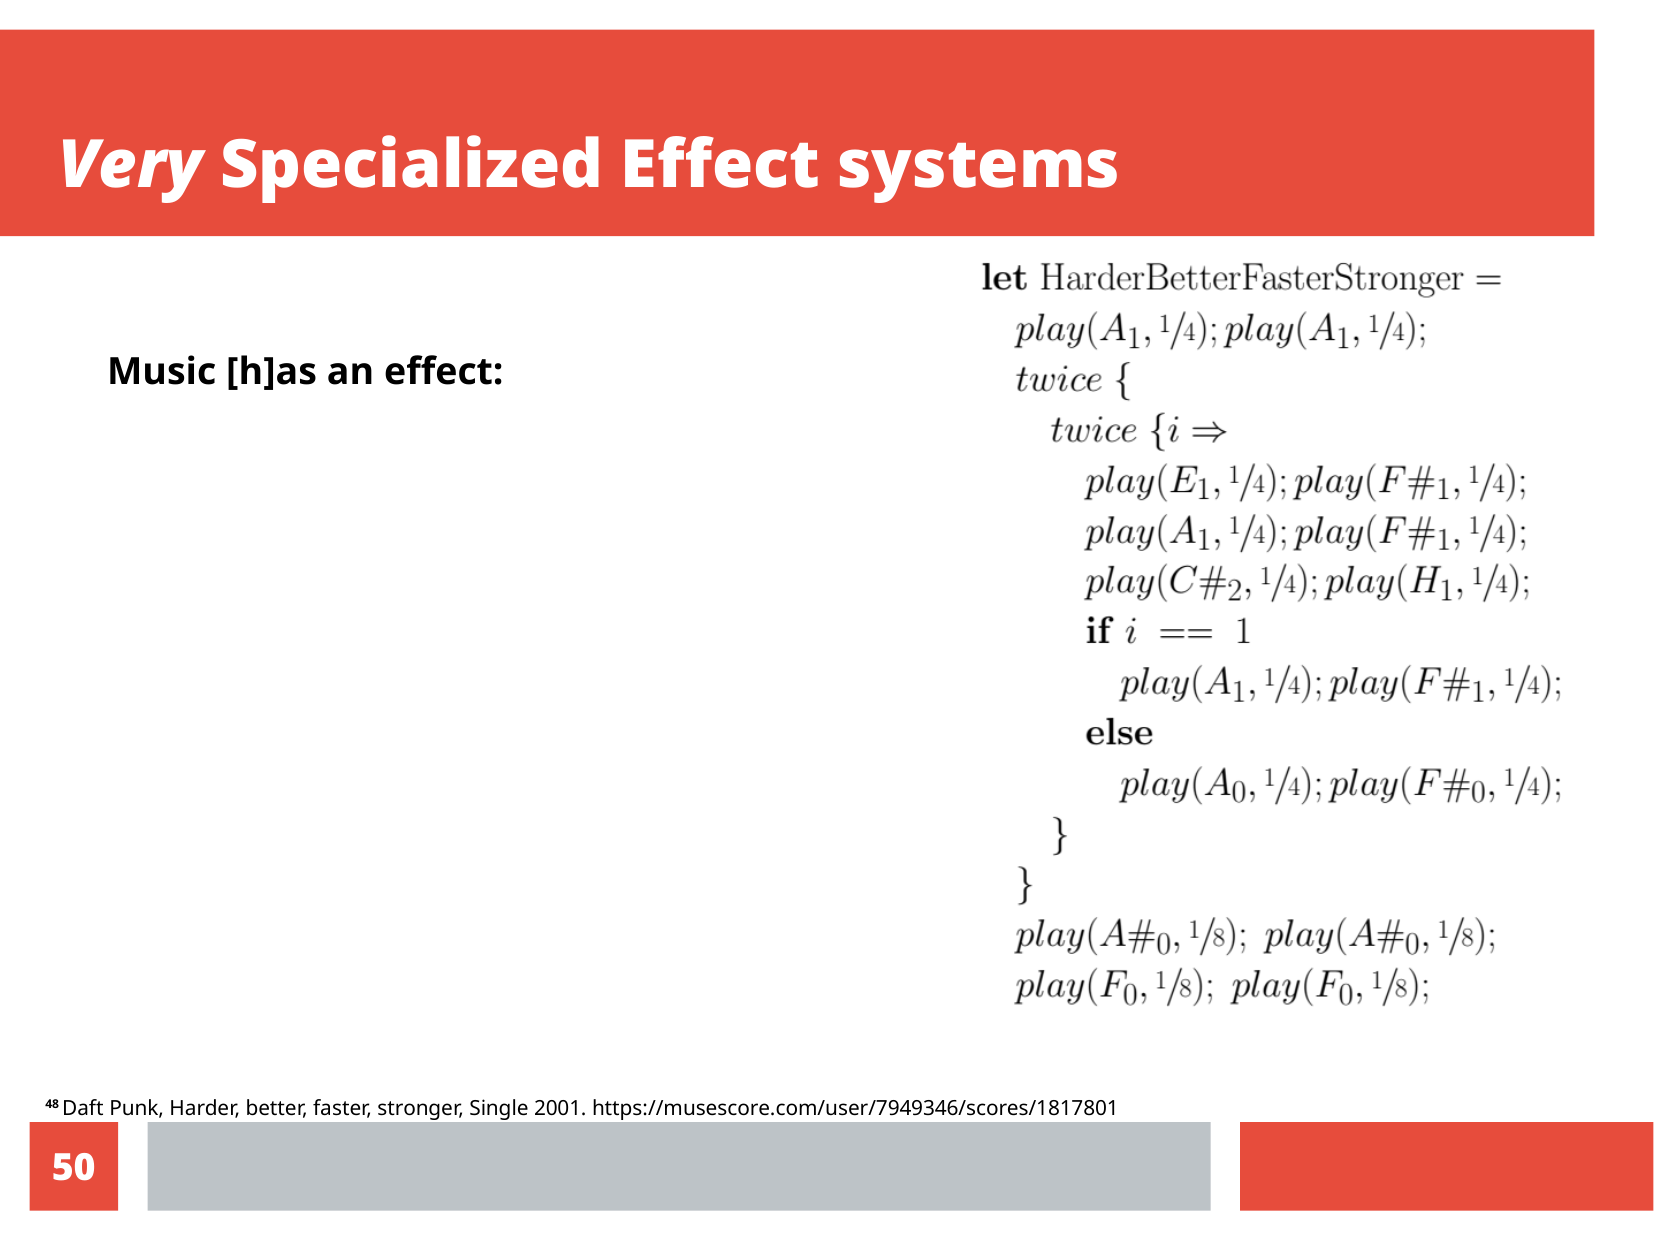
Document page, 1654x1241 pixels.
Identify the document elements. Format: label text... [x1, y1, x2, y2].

title Very Specialized Effect systems [59, 59, 1595, 207]
text_box Music [h]as an effect: [92, 286, 975, 519]
text_box 48 Daft Punk, Harder, better, faster, stronger, Single 2001. https://musescore.com/user/7949346/scores/1817801 [30, 1085, 1638, 1150]
picture [975, 255, 1569, 1015]
